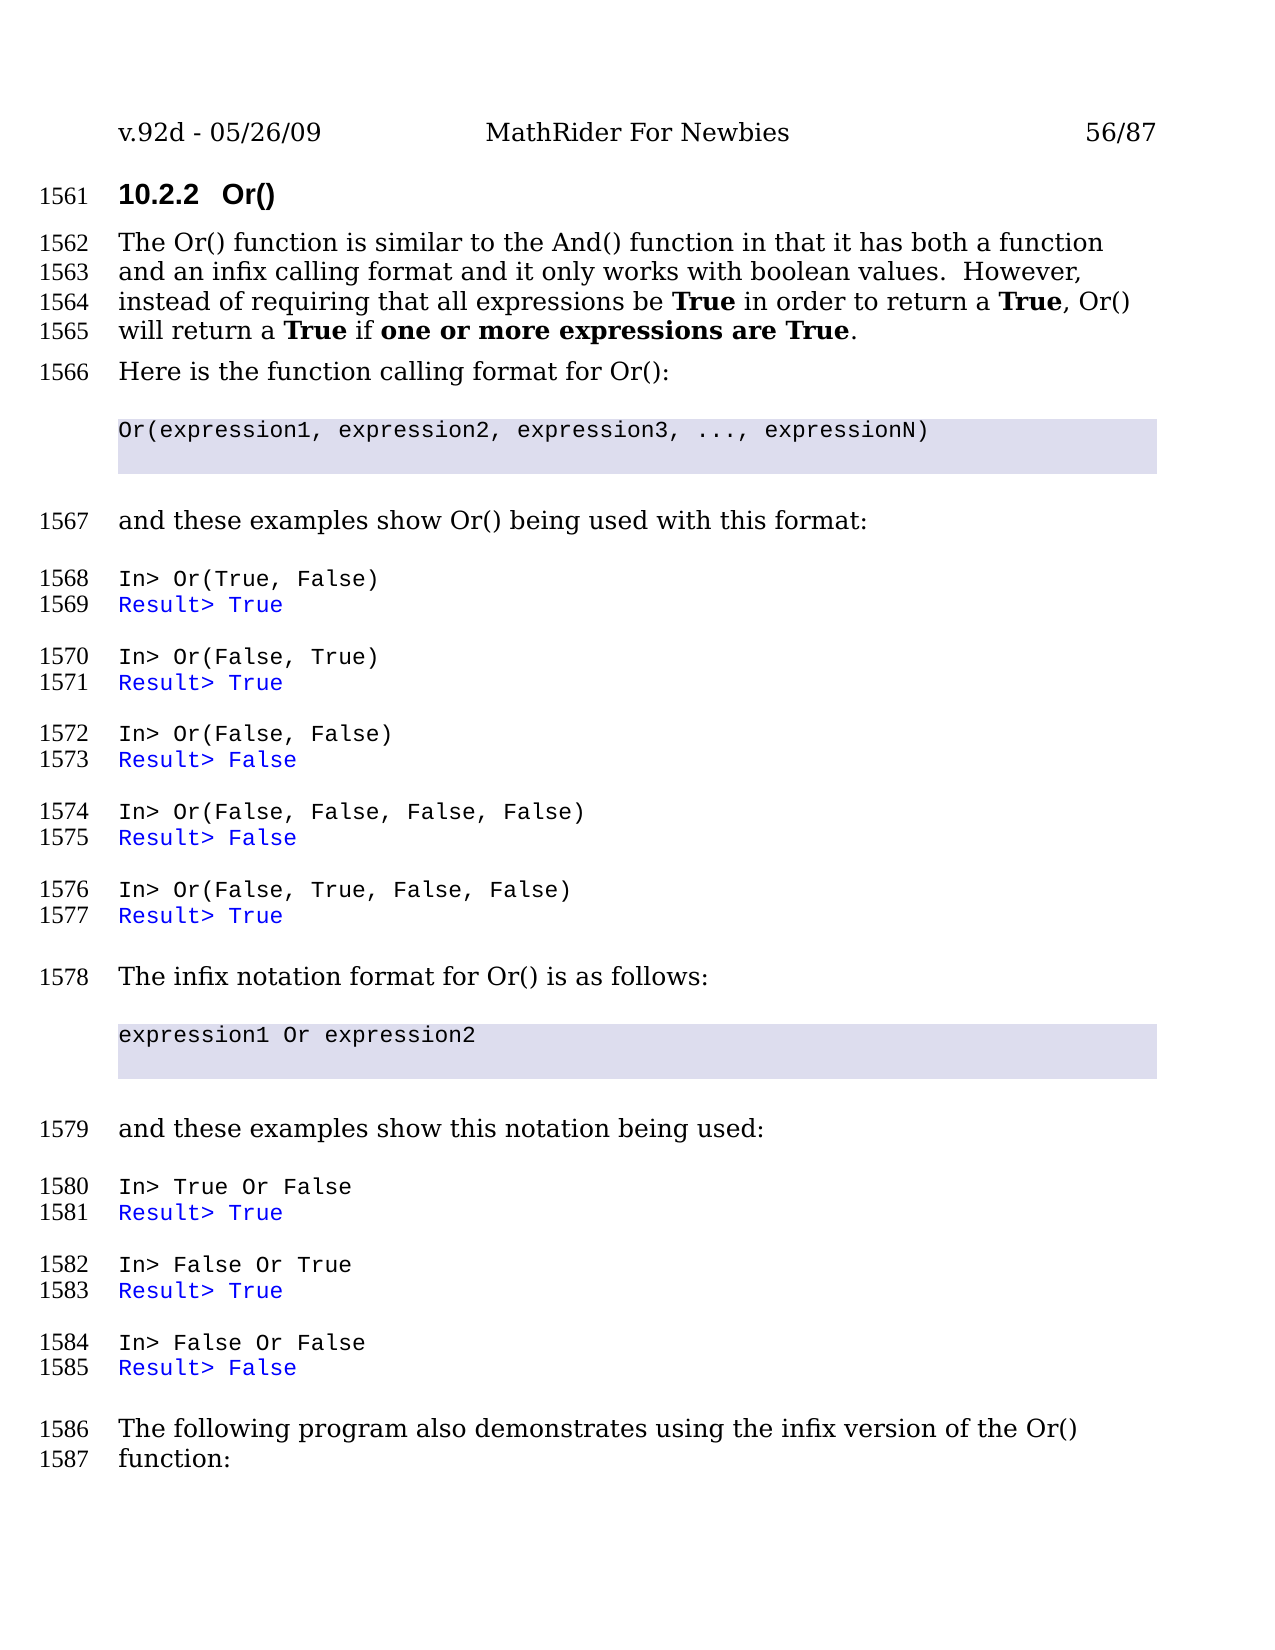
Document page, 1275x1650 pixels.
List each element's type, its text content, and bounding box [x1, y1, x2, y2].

table_header Or(expression1, expression2, expression3, ..., expressionN) [118, 419, 1157, 474]
text In> Or(True, False) [118, 567, 1157, 593]
text In> Or(False, False) [118, 723, 1157, 749]
text In> Or(False, True, False, False) [118, 878, 1157, 904]
text Result> True [118, 1279, 1157, 1305]
text The infix notation format for Or() is as follows: [118, 962, 1157, 991]
text In> False Or True [118, 1253, 1157, 1279]
text In> False Or False [118, 1331, 1157, 1357]
text The Or() function is similar to the And() function in that it has both a function and an infix calling format and it only works with boolean values. However, instead of requiring that all expressions be True in order to return a True, Or() will return a True if one or more expressions are True. [118, 228, 1157, 345]
text Result> True [118, 1201, 1157, 1227]
text Result> False [118, 1357, 1157, 1383]
text and these examples show Or() being used with this format: [118, 506, 1157, 535]
subtitle Or() [118, 177, 1157, 210]
text In> True Or False [118, 1175, 1157, 1201]
table_header expression1 Or expression2 [118, 1024, 1157, 1079]
text Result> False [118, 749, 1157, 775]
text and these examples show this notation being used: [118, 1114, 1157, 1143]
text Result> False [118, 827, 1157, 852]
text In> Or(False, False, False, False) [118, 801, 1157, 827]
text Here is the function calling format for Or(): [118, 357, 1157, 387]
text Result> True [118, 593, 1157, 619]
text Result> True [118, 904, 1157, 930]
text Result> True [118, 671, 1157, 697]
text The following program also demonstrates using the infix version of the Or() function: [118, 1415, 1157, 1473]
text In> Or(False, True) [118, 645, 1157, 671]
